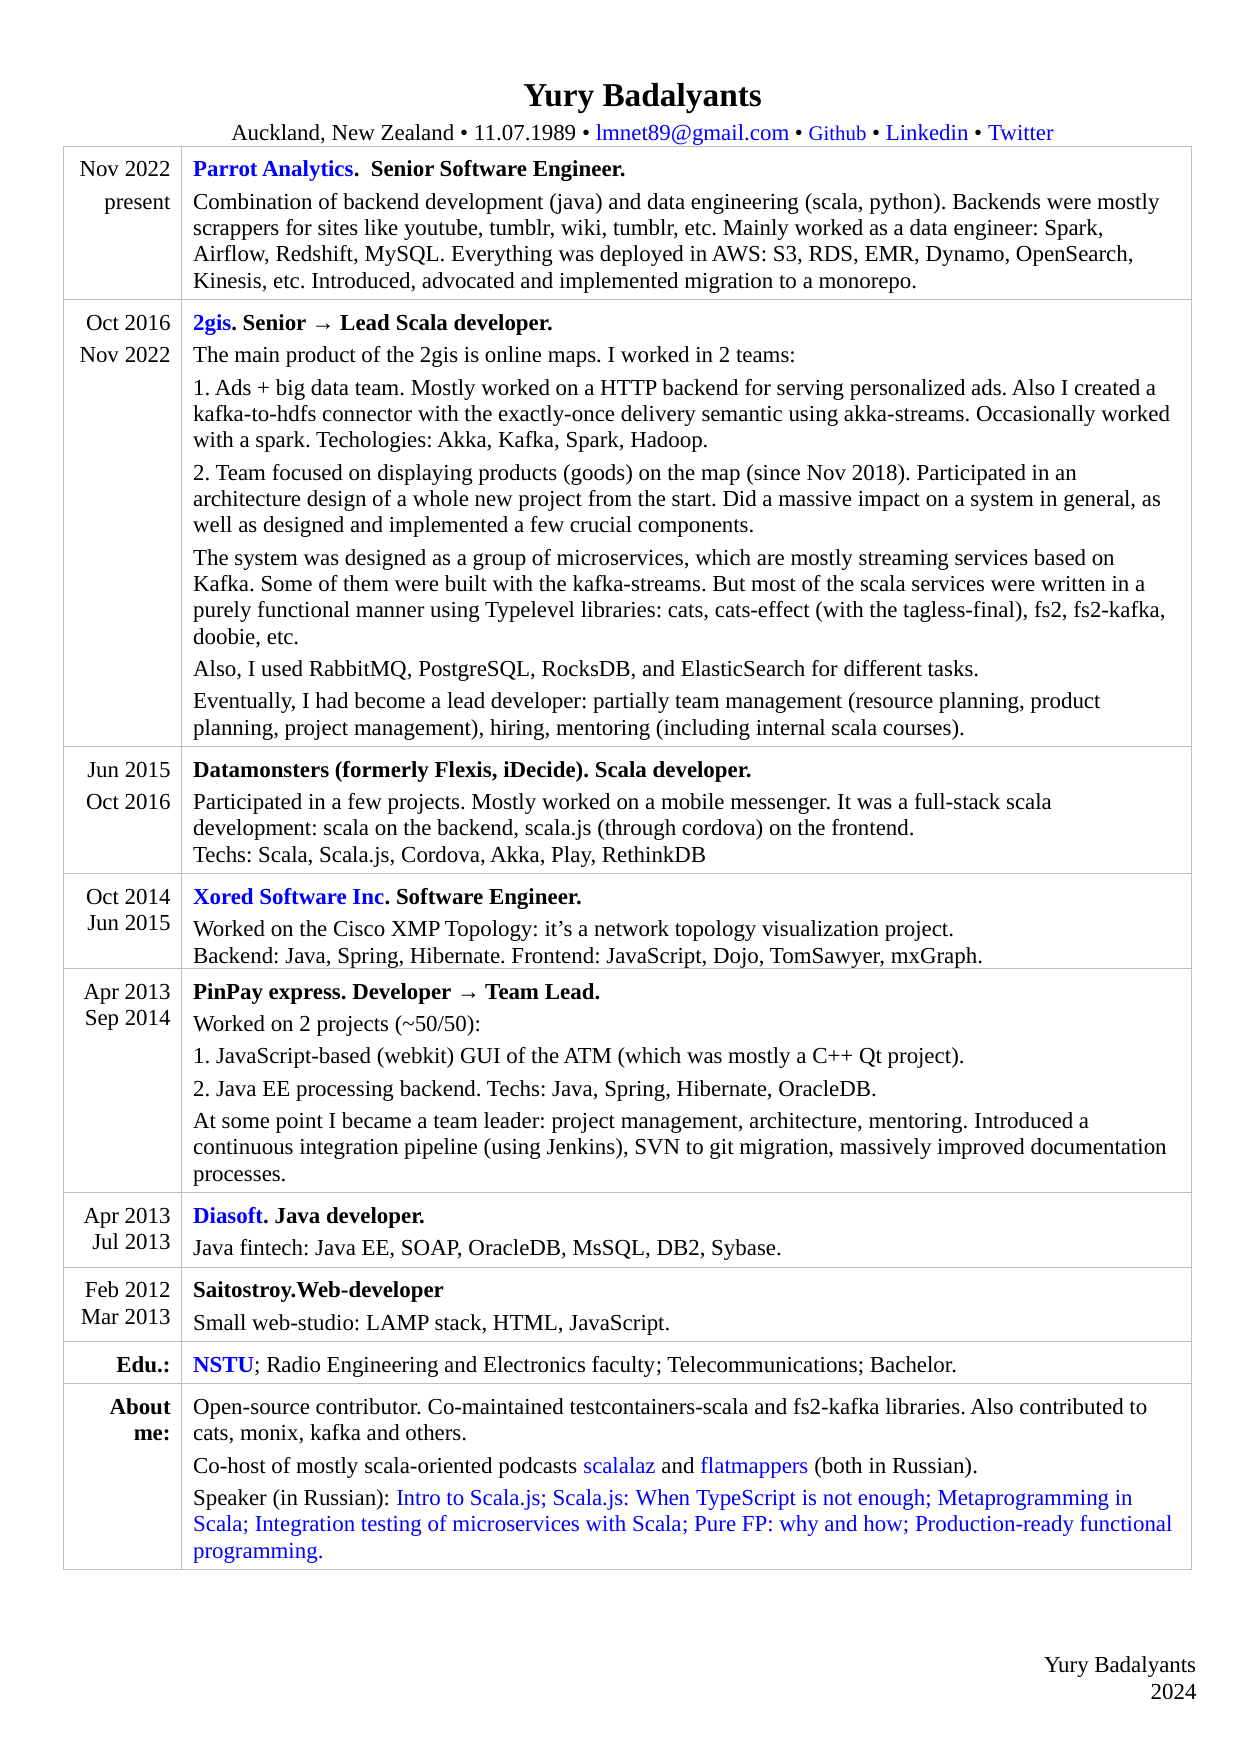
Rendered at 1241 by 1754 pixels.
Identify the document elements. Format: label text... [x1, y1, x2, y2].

table_header Nov 2022 present [64, 147, 181, 299]
table_cell Open-source contributor. Co-maintained testcontainers-scala and fs2-kafka libraries. Also contributed to cats, monix, kafka and others. Co-host of mostly scala-oriented podcasts scalalaz and flatmappers (both in Russian). Speaker (in Russian): Intro to Scala.js; Scala.js: When TypeScript is not enough; Metaprogramming in Scala; Integration testing of microservices with Scala; Pure FP: why and how; Production-ready functional programming. [182, 1384, 1191, 1569]
table_cell Diasoft. Java developer. Java fintech: Java EE, SOAP, OracleDB, MsSQL, DB2, Sybase. [182, 1193, 1191, 1267]
text Auckland, New Zealand • 11.07.1989 • lmnet89@gmail.com • Github • Linkedin • Twitter [89, 119, 1196, 146]
table_cell Apr 2013 Jul 2013 [64, 1193, 181, 1267]
table_cell Apr 2013 Sep 2014 [64, 969, 181, 1192]
table_cell Oct 2016 Nov 2022 [64, 300, 181, 746]
table_cell Feb 2012 Mar 2013 [64, 1268, 181, 1341]
table_cell Datamonsters (formerly Flexis, iDecide). Scala developer. Participated in a few projects. Mostly worked on a mobile messenger. It was a full-stack scala development: scala on the backend, scala.js (through cordova) on the frontend. Techs: Scala, Scala.js, Cordova, Akka, Play, RethinkDB [182, 747, 1191, 873]
table_cell Oct 2014 Jun 2015 [64, 874, 181, 968]
table_cell PinPay express. Developer → Team Lead. Worked on 2 projects (~50/50): 1. JavaScript-based (webkit) GUI of the ATM (which was mostly a C++ Qt project). 2. Java EE processing backend. Techs: Java, Spring, Hibernate, OracleDB. At some point I became a team leader: project management, architecture, mentoring. Introduced a continuous integration pipeline (using Jenkins), SVN to git migration, massively improved documentation processes. [182, 969, 1191, 1192]
table_header Parrot Analytics. Senior Software Engineer. Combination of backend development (java) and data engineering (scala, python). Backends were mostly scrappers for sites like youtube, tumblr, wiki, tumblr, etc. Mainly worked as a data engineer: Spark, Airflow, Redshift, MySQL. Everything was deployed in AWS: S3, RDS, EMR, Dynamo, OpenSearch, Kinesis, etc. Introduced, advocated and implemented migration to a monorepo. [182, 147, 1191, 299]
table_cell 2gis. Senior → Lead Scala developer. The main product of the 2gis is online maps. I worked in 2 teams: 1. Ads + big data team. Mostly worked on a HTTP backend for serving personalized ads. Also I created a kafka-to-hdfs connector with the exactly-once delivery semantic using akka-streams. Occasionally worked with a spark. Techologies: Akka, Kafka, Spark, Hadoop. 2. Team focused on displaying products (goods) on the map (since Nov 2018). Participated in an architecture design of a whole new project from the start. Did a massive impact on a system in general, as well as designed and implemented a few crucial components. The system was designed as a group of microservices, which are mostly streaming services based on Kafka. Some of them were built with the kafka-streams. But most of the scala services were written in a purely functional manner using Typelevel libraries: cats, cats-effect (with the tagless-final), fs2, fs2-kafka, doobie, etc. Also, I used RabbitMQ, PostgreSQL, RocksDB, and ElasticSearch for different tasks. Eventually, I had become a lead developer: partially team management (resource planning, product planning, project management), hiring, mentoring (including internal scala courses). [182, 300, 1191, 746]
table_cell Saitostroy.Web-developer Small web-studio: LAMP stack, HTML, JavaScript. [182, 1268, 1191, 1341]
table_cell About me: [64, 1384, 181, 1569]
table_cell Xored Software Inc. Software Engineer. Worked on the Cisco XMP Topology: it’s a network topology visualization project. Backend: Java, Spring, Hibernate. Frontend: JavaScript, Dojo, TomSawyer, mxGraph. [182, 874, 1191, 968]
text Yury Badalyants [89, 75, 1196, 113]
table_cell Jun 2015 Oct 2016 [64, 747, 181, 873]
table_cell NSTU; Radio Engineering and Electronics faculty; Telecommunications; Bachelor. [182, 1342, 1191, 1383]
table_cell Edu.: [64, 1342, 181, 1383]
